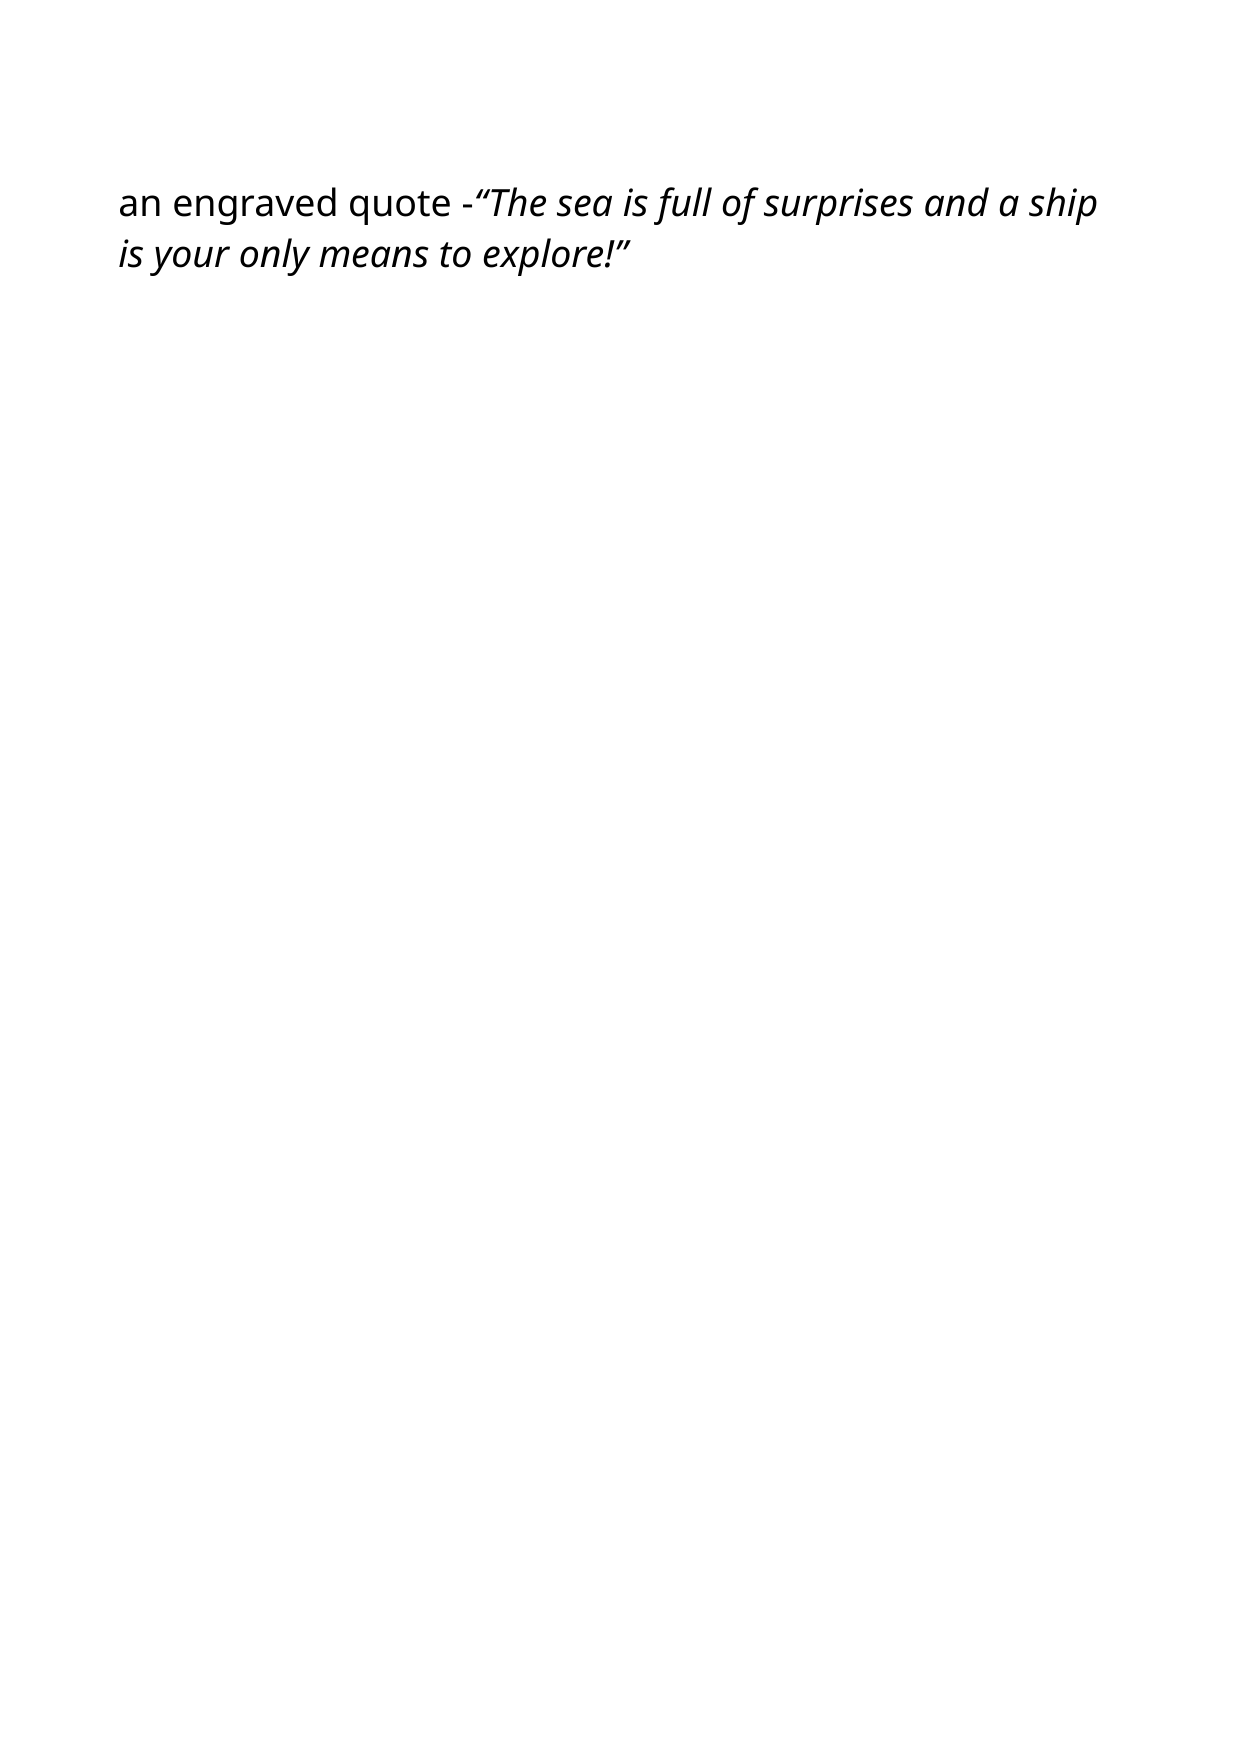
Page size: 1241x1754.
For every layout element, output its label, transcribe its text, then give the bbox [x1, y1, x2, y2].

text an engraved quote -“The sea is full of surprises and a ship is your only means to explore!” [118, 176, 1122, 278]
